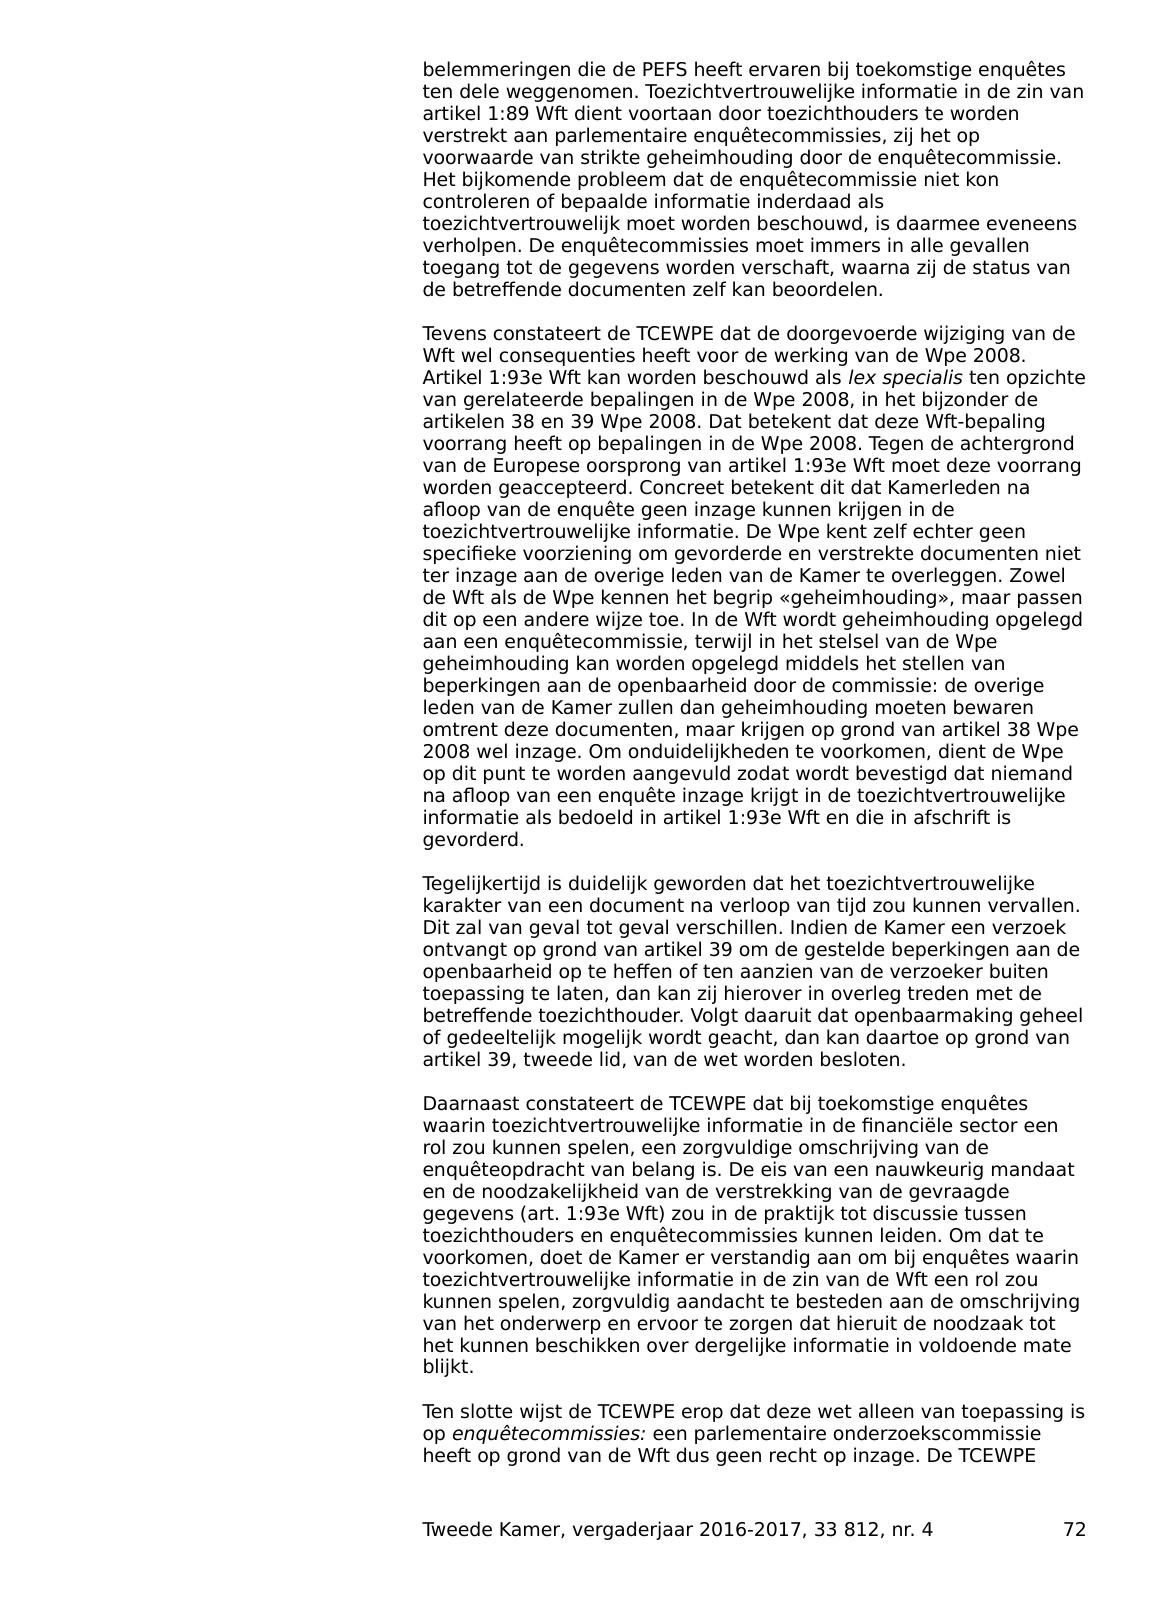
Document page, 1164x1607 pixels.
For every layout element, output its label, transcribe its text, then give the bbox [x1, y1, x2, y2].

text Ten slotte wijst de TCEWPE erop dat deze wet alleen van toepassing is op enquêtecommissies: een parlementaire onderzoekscommissie heeft op grond van de Wft dus geen recht op inzage. De TCEWPE [422, 1401, 1087, 1467]
text Tegelijkertijd is duidelijk geworden dat het toezichtvertrouwelijke karakter van een document na verloop van tijd zou kunnen vervallen. Dit zal van geval tot geval verschillen. Indien de Kamer een verzoek ontvangt op grond van artikel 39 om de gestelde beperkingen aan de openbaarheid op te heffen of ten aanzien van de verzoeker buiten toepassing te laten, dan kan zij hierover in overleg treden met de betreffende toezichthouder. Volgt daaruit dat openbaarmaking geheel of gedeeltelijk mogelijk wordt geacht, dan kan daartoe op grond van artikel 39, tweede lid, van de wet worden besloten. [422, 873, 1087, 1071]
text Daarnaast constateert de TCEWPE dat bij toekomstige enquêtes waarin toezichtvertrouwelijke informatie in de financiële sector een rol zou kunnen spelen, een zorgvuldige omschrijving van de enquêteopdracht van belang is. De eis van een nauwkeurig mandaat en de noodzakelijkheid van de verstrekking van de gevraagde gegevens (art. 1:93e Wft) zou in de praktijk tot discussie tussen toezichthouders en enquêtecommissies kunnen leiden. Om dat te voorkomen, doet de Kamer er verstandig aan om bij enquêtes waarin toezichtvertrouwelijke informatie in de zin van de Wft een rol zou kunnen spelen, zorgvuldig aandacht te besteden aan de omschrijving van het onderwerp en ervoor te zorgen dat hieruit de noodzaak tot het kunnen beschikken over dergelijke informatie in voldoende mate blijkt. [422, 1093, 1087, 1378]
text Tevens constateert de TCEWPE dat de doorgevoerde wijziging van de Wft wel consequenties heeft voor de werking van de Wpe 2008. Artikel 1:93e Wft kan worden beschouwd als lex specialis ten opzichte van gerelateerde bepalingen in de Wpe 2008, in het bijzonder de artikelen 38 en 39 Wpe 2008. Dat betekent dat deze Wft-bepaling voorrang heeft op bepalingen in de Wpe 2008. Tegen de achtergrond van de Europese oorsprong van artikel 1:93e Wft moet deze voorrang worden geaccepteerd. Concreet betekent dit dat Kamerleden na afloop van de enquête geen inzage kunnen krijgen in de toezichtvertrouwelijke informatie. De Wpe kent zelf echter geen specifieke voorziening om gevorderde en verstrekte documenten niet ter inzage aan de overige leden van de Kamer te overleggen. Zowel de Wft als de Wpe kennen het begrip «geheimhouding», maar passen dit op een andere wijze toe. In de Wft wordt geheimhouding opgelegd aan een enquêtecommissie, terwijl in het stelsel van de Wpe geheimhouding kan worden opgelegd middels het stellen van beperkingen aan de openbaarheid door de commissie: de overige leden van de Kamer zullen dan geheimhouding moeten bewaren omtrent deze documenten, maar krijgen op grond van artikel 38 Wpe 2008 wel inzage. Om onduidelijkheden te voorkomen, dient de Wpe op dit punt te worden aangevuld zodat wordt bevestigd dat niemand na afloop van een enquête inzage krijgt in de toezichtvertrouwelijke informatie als bedoeld in artikel 1:93e Wft en die in afschrift is gevorderd. [422, 323, 1087, 851]
text belemmeringen die de PEFS heeft ervaren bij toekomstige enquêtes ten dele weggenomen. Toezichtvertrouwelijke informatie in de zin van artikel 1:89 Wft dient voortaan door toezichthouders te worden verstrekt aan parlementaire enquêtecommissies, zij het op voorwaarde van strikte geheimhouding door de enquêtecommissie. Het bijkomende probleem dat de enquêtecommissie niet kon controleren of bepaalde informatie inderdaad als toezichtvertrouwelijk moet worden beschouwd, is daarmee eveneens verholpen. De enquêtecommissies moet immers in alle gevallen toegang tot de gegevens worden verschaft, waarna zij de status van de betreffende documenten zelf kan beoordelen. [422, 59, 1087, 301]
